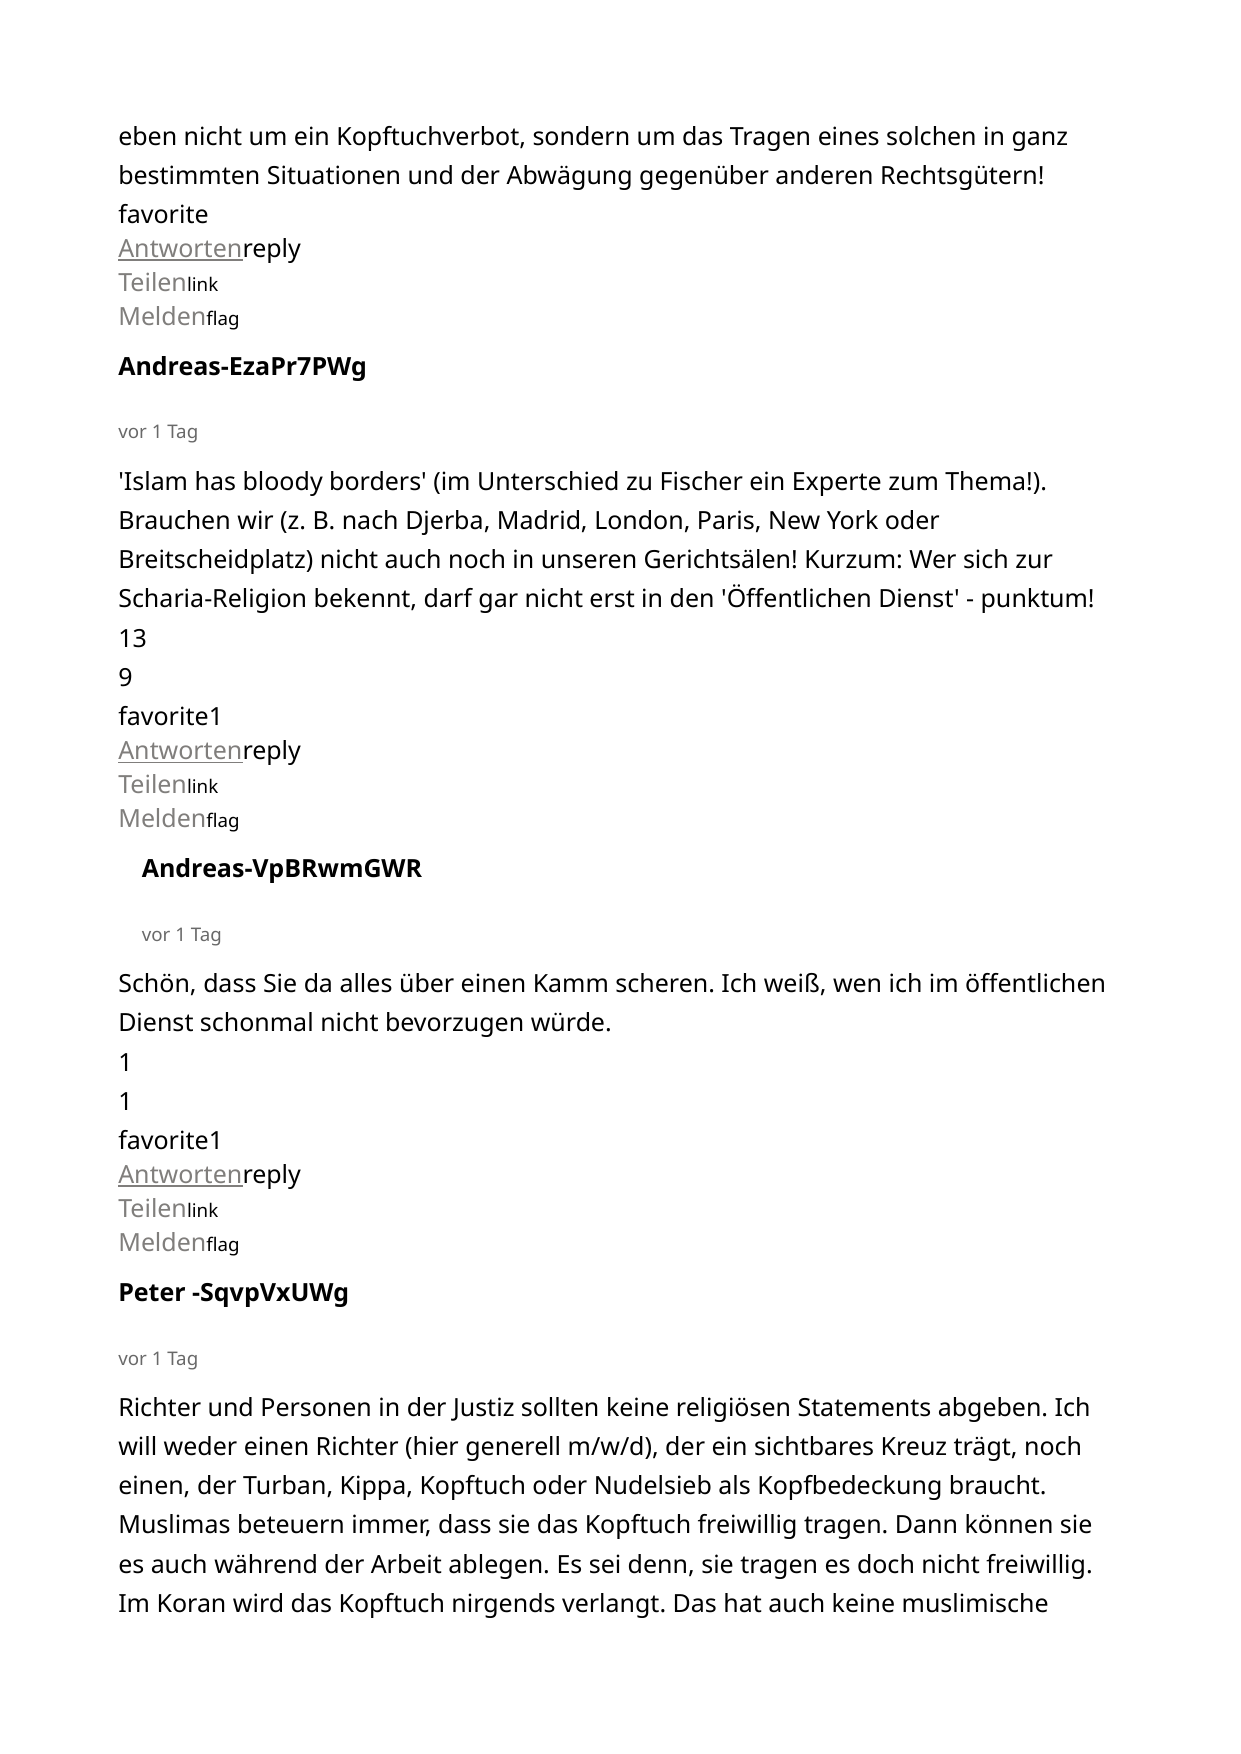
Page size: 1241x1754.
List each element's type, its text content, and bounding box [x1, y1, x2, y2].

text 1 [118, 1044, 1122, 1078]
text Meldenflag [118, 1225, 1122, 1259]
text 1 [118, 1083, 1122, 1117]
text favorite1 [118, 1122, 1122, 1157]
text Meldenflag [118, 801, 1122, 835]
text Teilenlink [118, 264, 1122, 299]
text 13 [118, 620, 1122, 654]
text Antwortenreply [118, 1157, 1122, 1191]
text Andreas-VpBRwmGWR [142, 851, 1114, 884]
text Teilenlink [118, 767, 1122, 801]
text Schön, dass Sie da alles über einen Kamm scheren. Ich weiß, wen ich im öffentlichen Dienst schonmal nicht bevorzugen würde. [118, 966, 1122, 1039]
text favorite1 [118, 699, 1122, 733]
text Meldenflag [118, 299, 1122, 333]
text Teilenlink [118, 1191, 1122, 1225]
text vor 1 Tag [118, 419, 1117, 444]
text Richter und Personen in der Justiz sollten keine religiösen Statements abgeben. Ich will weder einen Richter (hier generell m/w/d), der ein sichtbares Kreuz trägt, noch einen, der Turban, Kippa, Kopftuch oder Nudelsieb als Kopfbedeckung braucht. Muslimas beteuern immer, dass sie das Kopftuch freiwillig tragen. Dann können sie es auch während der Arbeit ablegen. Es sei denn, sie tragen es doch nicht freiwillig. Im Koran wird das Kopftuch nirgends verlangt. Das hat auch keine muslimische [118, 1390, 1122, 1619]
text vor 1 Tag [118, 1345, 1117, 1370]
text Andreas-EzaPr7PWg [118, 348, 1114, 382]
text vor 1 Tag [142, 921, 1117, 946]
text Antwortenreply [118, 733, 1122, 767]
text Peter -SqvpVxUWg [118, 1274, 1114, 1308]
text Antwortenreply [118, 231, 1122, 264]
text 9 [118, 659, 1122, 693]
text 'Islam has bloody borders' (im Unterschied zu Fischer ein Experte zum Thema!). Brauchen wir (z. B. nach Djerba, Madrid, London, Paris, New York oder Breitscheidplatz) nicht auch noch in unseren Gerichtsälen! Kurzum: Wer sich zur Scharia-Religion bekennt, darf gar nicht erst in den 'Öffentlichen Dienst' - punktum! [118, 464, 1122, 615]
text eben nicht um ein Kopftuchverbot, sondern um das Tragen eines solchen in ganz bestimmten Situationen und der Abwägung gegenüber anderen Rechtsgütern! [118, 118, 1122, 191]
text favorite [118, 196, 1122, 231]
